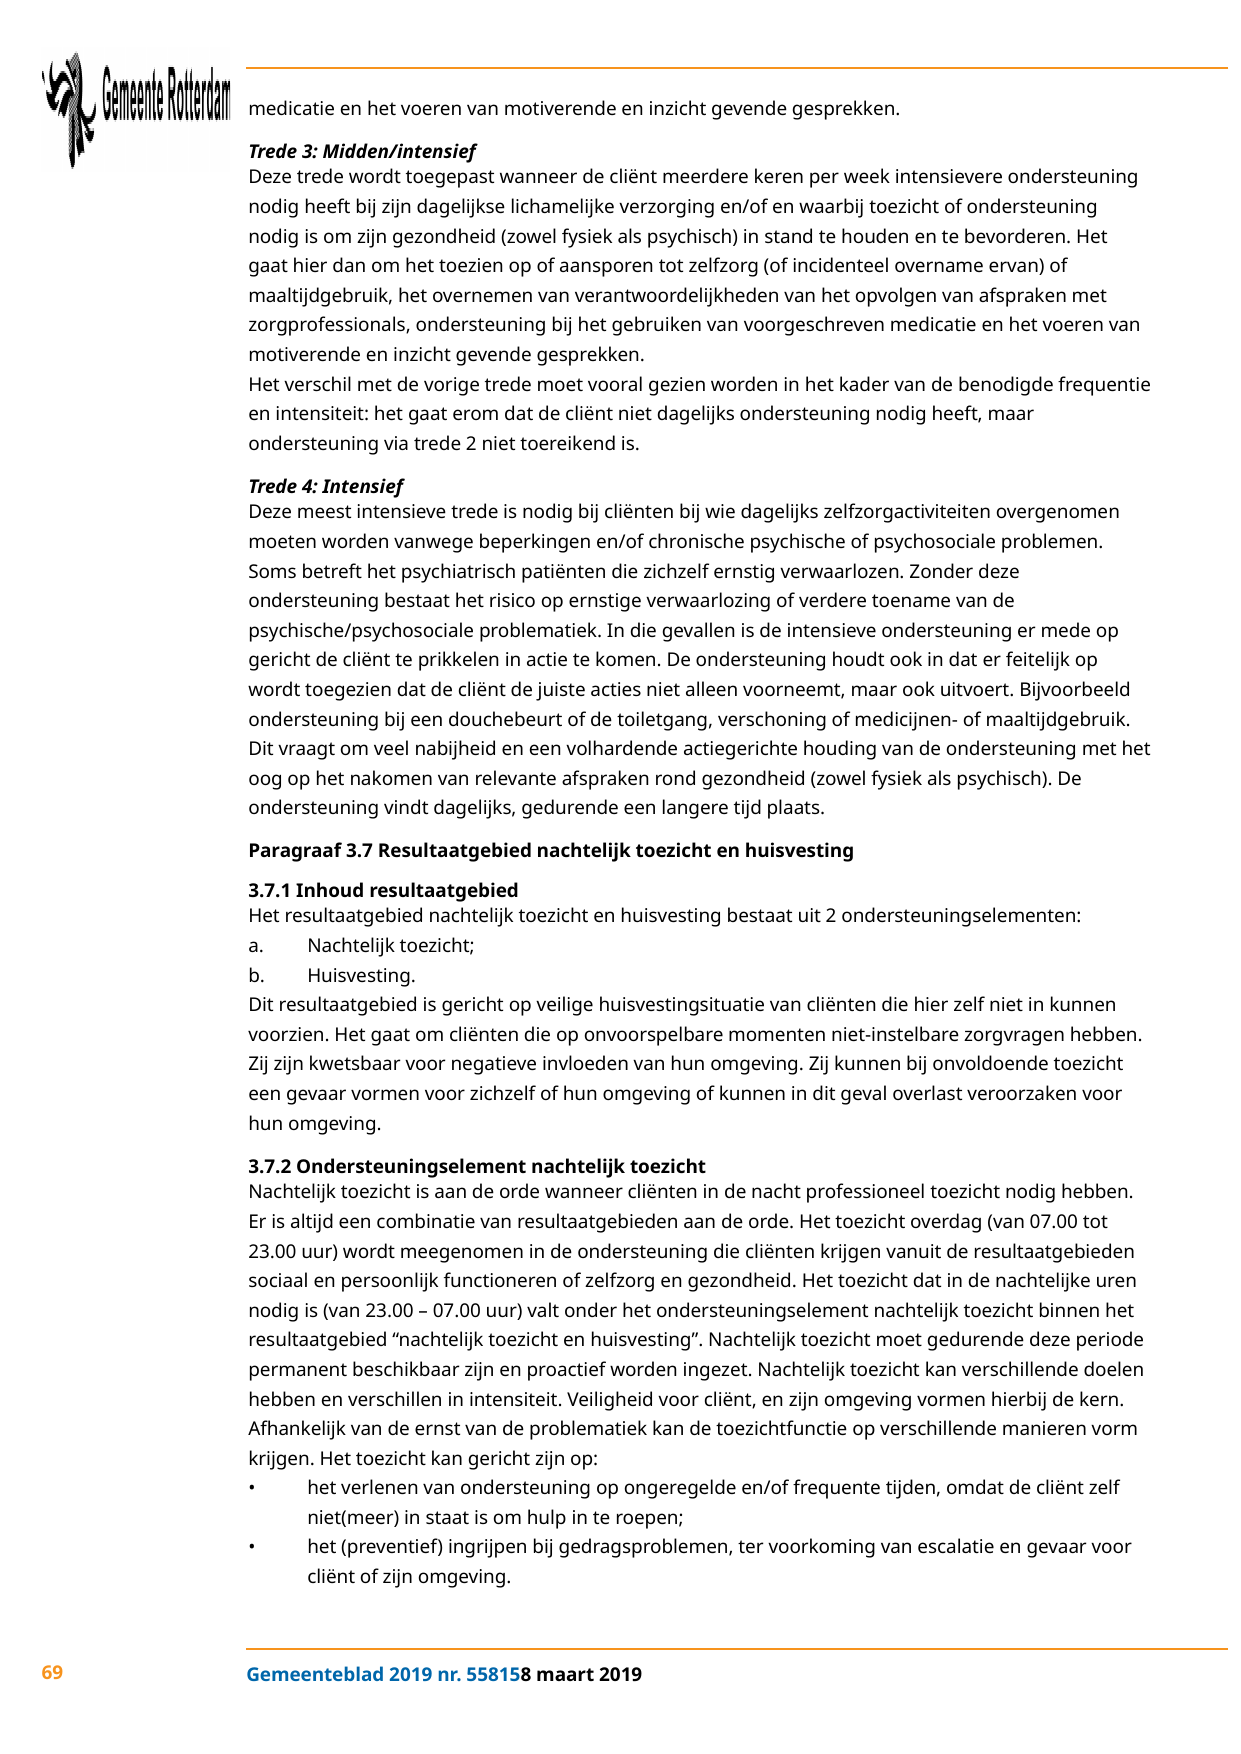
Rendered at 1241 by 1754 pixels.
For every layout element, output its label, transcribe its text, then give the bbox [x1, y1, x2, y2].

text Paragraaf 3.7 Resultaatgebied nachtelijk toezicht en huisvesting [248, 838, 1152, 863]
list het (preventief) ingrijpen bij gedragsproblemen, ter voorkoming van escalatie en gevaar voor cliënt of zijn omgeving. [248, 1534, 1152, 1589]
list Nachtelijk toezicht; [248, 932, 1152, 958]
text Deze meest intensieve trede is nodig bij cliënten bij wie dagelijks zelfzorgactiviteiten overgenomen moeten worden vanwege beperkingen en/of chronische psychische of psychosociale problemen. Soms betreft het psychiatrisch patiënten die zichzelf ernstig verwaarlozen. Zonder deze ondersteuning bestaat het risico op ernstige verwaarlozing of verdere toename van de psychische/psychosociale problematiek. In die gevallen is de intensieve ondersteuning er mede op gericht de cliënt te prikkelen in actie te komen. De ondersteuning houdt ook in dat er feitelijk op wordt toegezien dat de cliënt de juiste acties niet alleen voorneemt, maar ook uitvoert. Bijvoorbeeld ondersteuning bij een douchebeurt of de toiletgang, verschoning of medicijnen- of maaltijdgebruik. Dit vraagt om veel nabijheid en een volhardende actiegerichte houding van de ondersteuning met het oog op het nakomen van relevante afspraken rond gezondheid (zowel fysiek als psychisch). De ondersteuning vindt dagelijks, gedurende een langere tijd plaats. [248, 499, 1152, 820]
text Deze trede wordt toegepast wanneer de cliënt meerdere keren per week intensievere ondersteuning nodig heeft bij zijn dagelijkse lichamelijke verzorging en/of en waarbij toezicht of ondersteuning nodig is om zijn gezondheid (zowel fysiek als psychisch) in stand te houden en te bevorderen. Het gaat hier dan om het toezien op of aansporen tot zelfzorg (of incidenteel overname ervan) of maaltijdgebruik, het overnemen van verantwoordelijkheden van het opvolgen van afspraken met zorgprofessionals, ondersteuning bij het gebruiken van voorgeschreven medicatie en het voeren van motiverende en inzicht gevende gesprekken. [248, 164, 1152, 367]
picture [41, 47, 231, 172]
text Trede 4: Intensief [248, 473, 1152, 499]
text 3.7.1 Inhoud resultaatgebied [248, 877, 1152, 903]
text medicatie en het voeren van motiverende en inzicht gevende gesprekken. [248, 95, 1152, 121]
text Trede 3: Midden/intensief [248, 138, 1152, 164]
text Afhankelijk van de ernst van de problematiek kan de toezichtfunctie op verschillende manieren vorm krijgen. Het toezicht kan gericht zijn op: [248, 1415, 1152, 1471]
text Het resultaatgebied nachtelijk toezicht en huisvesting bestaat uit 2 ondersteuningselementen: [248, 903, 1152, 928]
text 3.7.2 Ondersteuningselement nachtelijk toezicht [248, 1153, 1152, 1179]
text Nachtelijk toezicht is aan de orde wanneer cliënten in de nacht professioneel toezicht nodig hebben. Er is altijd een combinatie van resultaatgebieden aan de orde. Het toezicht overdag (van 07.00 tot 23.00 uur) wordt meegenomen in de ondersteuning die cliënten krijgen vanuit de resultaatgebieden sociaal en persoonlijk functioneren of zelfzorg en gezondheid. Het toezicht dat in de nachtelijke uren nodig is (van 23.00 – 07.00 uur) valt onder het ondersteuningselement nachtelijk toezicht binnen het resultaatgebied “nachtelijk toezicht en huisvesting”. Nachtelijk toezicht moet gedurende deze periode permanent beschikbaar zijn en proactief worden ingezet. Nachtelijk toezicht kan verschillende doelen hebben en verschillen in intensiteit. Veiligheid voor cliënt, en zijn omgeving vormen hierbij de kern. [248, 1179, 1152, 1411]
list Huisvesting. [248, 962, 1152, 988]
text Dit resultaatgebied is gericht op veilige huisvestingsituatie van cliënten die hier zelf niet in kunnen voorzien. Het gaat om cliënten die op onvoorspelbare momenten niet-instelbare zorgvragen hebben. Zij zijn kwetsbaar voor negatieve invloeden van hun omgeving. Zij kunnen bij onvoldoende toezicht een gevaar vormen voor zichzelf of hun omgeving of kunnen in dit geval overlast veroorzaken voor hun omgeving. [248, 991, 1152, 1136]
list het verlenen van ondersteuning op ongeregelde en/of frequente tijden, omdat de cliënt zelf niet(meer) in staat is om hulp in te roepen; [248, 1474, 1152, 1530]
text Het verschil met de vorige trede moet vooral gezien worden in het kader van de benodigde frequentie en intensiteit: het gaat erom dat de cliënt niet dagelijks ondersteuning nodig heeft, maar ondersteuning via trede 2 niet toereikend is. [248, 371, 1152, 456]
